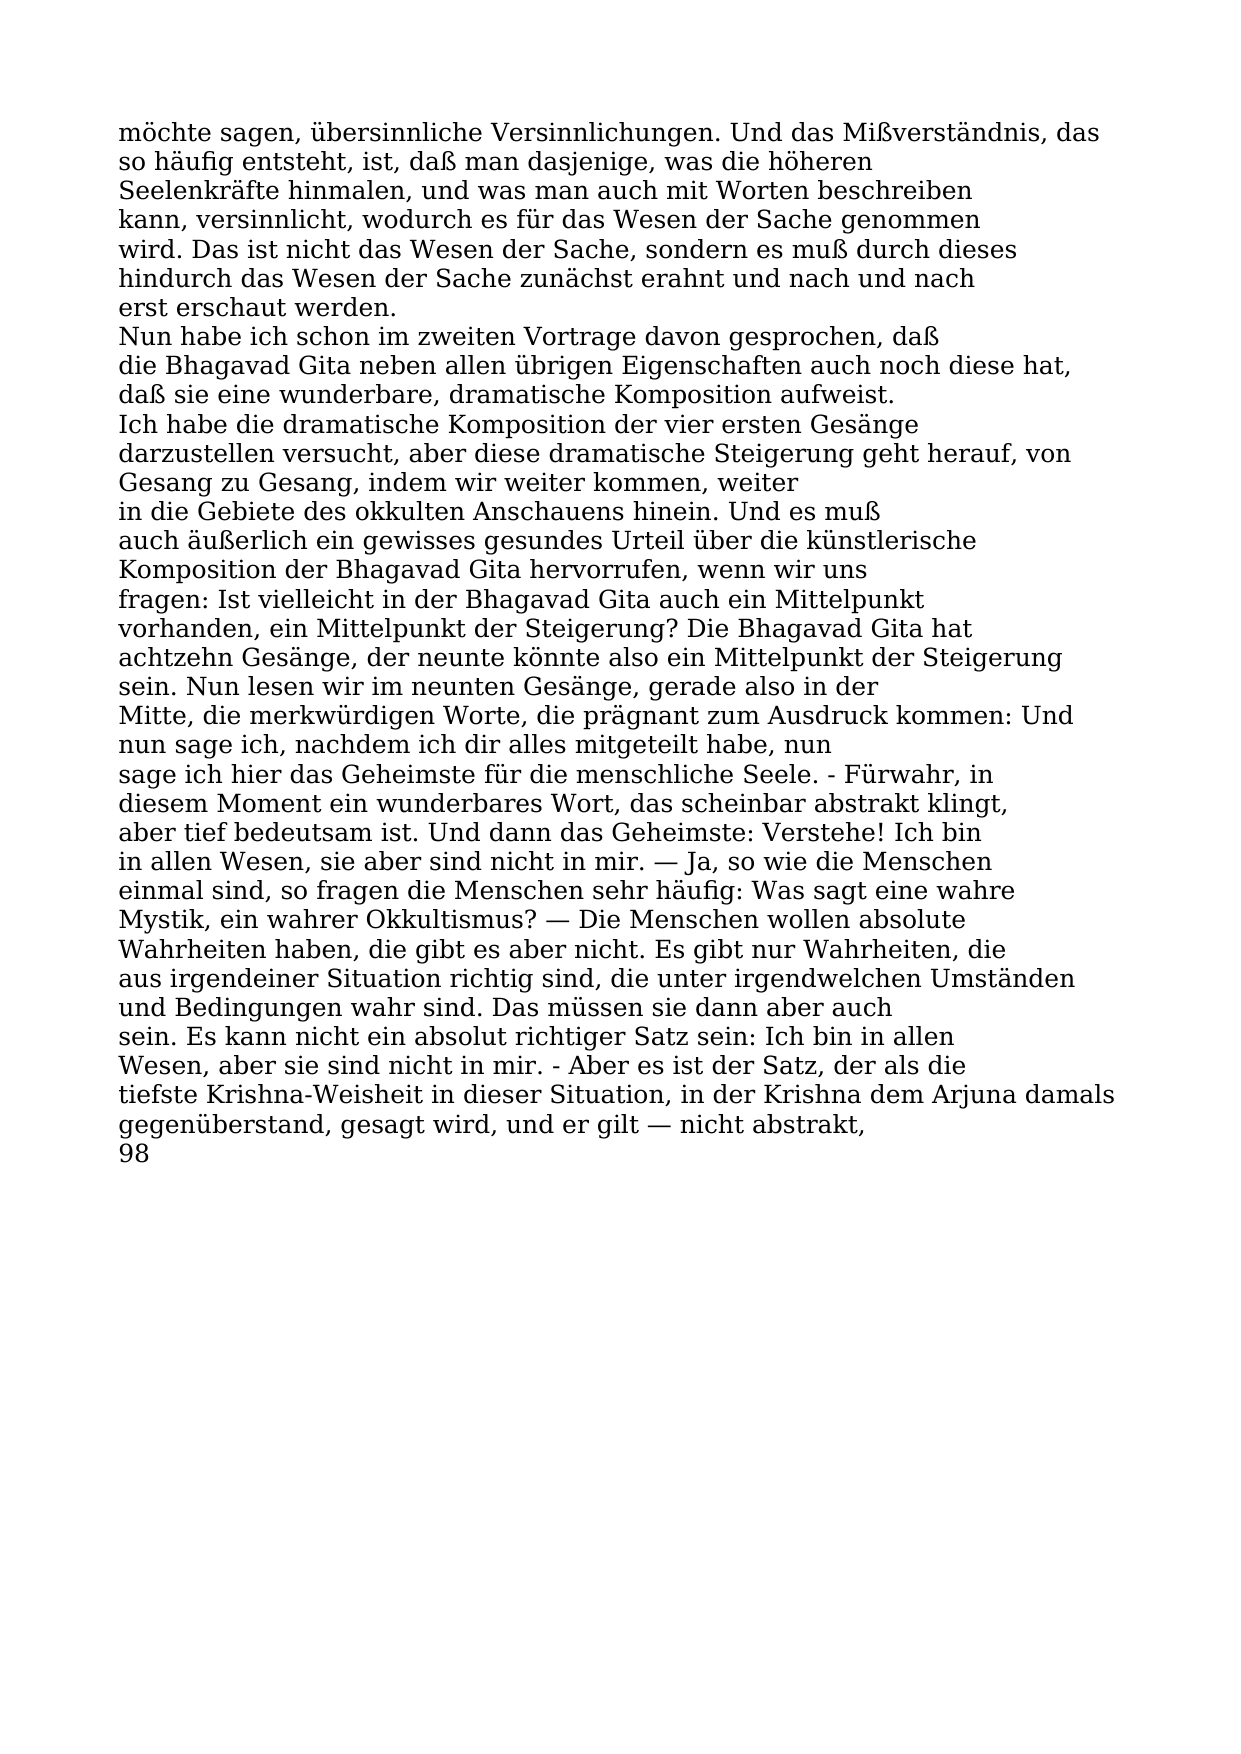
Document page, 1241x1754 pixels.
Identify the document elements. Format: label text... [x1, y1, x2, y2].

text aus irgendeiner Situation richtig sind, die unter irgendwelchen Umständen und Bedingungen wahr sind. Das müssen sie dann aber auch [118, 964, 1122, 1022]
text kann, versinnlicht, wodurch es für das Wesen der Sache genommen [118, 206, 1122, 235]
text Seelenkräfte hinmalen, und was man auch mit Worten beschreiben [118, 176, 1122, 206]
text sein. Es kann nicht ein absolut richtiger Satz sein: Ich bin in allen [118, 1022, 1122, 1051]
text möchte sagen, übersinnliche Versinnlichungen. Und das Mißverständnis, das so häufig entsteht, ist, daß man dasjenige, was die höheren [118, 118, 1122, 176]
text in die Gebiete des okkulten Anschauens hinein. Und es muß [118, 497, 1122, 526]
text diesem Moment ein wunderbares Wort, das scheinbar abstrakt klingt, [118, 789, 1122, 818]
text erst erschaut werden. [118, 293, 1122, 322]
text aber tief bedeutsam ist. Und dann das Geheimste: Verstehe! Ich bin [118, 818, 1122, 847]
text sage ich hier das Geheimste für die menschliche Seele. - Fürwahr, in [118, 760, 1122, 789]
text fragen: Ist vielleicht in der Bhagavad Gita auch ein Mittelpunkt [118, 585, 1122, 614]
text Wesen, aber sie sind nicht in mir. - Aber es ist der Satz, der als die [118, 1051, 1122, 1081]
text tiefste Krishna-Weisheit in dieser Situation, in der Krishna dem Arjuna damals gegenüberstand, gesagt wird, und er gilt — nicht abstrakt, [118, 1081, 1122, 1139]
text darzustellen versucht, aber diese dramatische Steigerung geht herauf, von Gesang zu Gesang, indem wir weiter kommen, weiter [118, 439, 1122, 497]
text achtzehn Gesänge, der neunte könnte also ein Mittelpunkt der Steigerung sein. Nun lesen wir im neunten Gesänge, gerade also in der [118, 643, 1122, 701]
text Nun habe ich schon im zweiten Vortrage davon gesprochen, daß [118, 322, 1122, 351]
text Ich habe die dramatische Komposition der vier ersten Gesänge [118, 410, 1122, 439]
text auch äußerlich ein gewisses gesundes Urteil über die künstlerische Komposition der Bhagavad Gita hervorrufen, wenn wir uns [118, 526, 1122, 585]
text Mystik, ein wahrer Okkultismus? — Die Menschen wollen absolute [118, 906, 1122, 935]
text 98 [118, 1139, 1122, 1168]
text wird. Das ist nicht das Wesen der Sache, sondern es muß durch dieses [118, 235, 1122, 264]
text vorhanden, ein Mittelpunkt der Steigerung? Die Bhagavad Gita hat [118, 614, 1122, 643]
text einmal sind, so fragen die Menschen sehr häufig: Was sagt eine wahre [118, 876, 1122, 906]
text in allen Wesen, sie aber sind nicht in mir. — Ja, so wie die Menschen [118, 847, 1122, 876]
text Mitte, die merkwürdigen Worte, die prägnant zum Ausdruck kommen: Und nun sage ich, nachdem ich dir alles mitgeteilt habe, nun [118, 701, 1122, 760]
text die Bhagavad Gita neben allen übrigen Eigenschaften auch noch diese hat, daß sie eine wunderbare, dramatische Komposition aufweist. [118, 351, 1122, 410]
text hindurch das Wesen der Sache zunächst erahnt und nach und nach [118, 264, 1122, 293]
text Wahrheiten haben, die gibt es aber nicht. Es gibt nur Wahrheiten, die [118, 935, 1122, 964]
